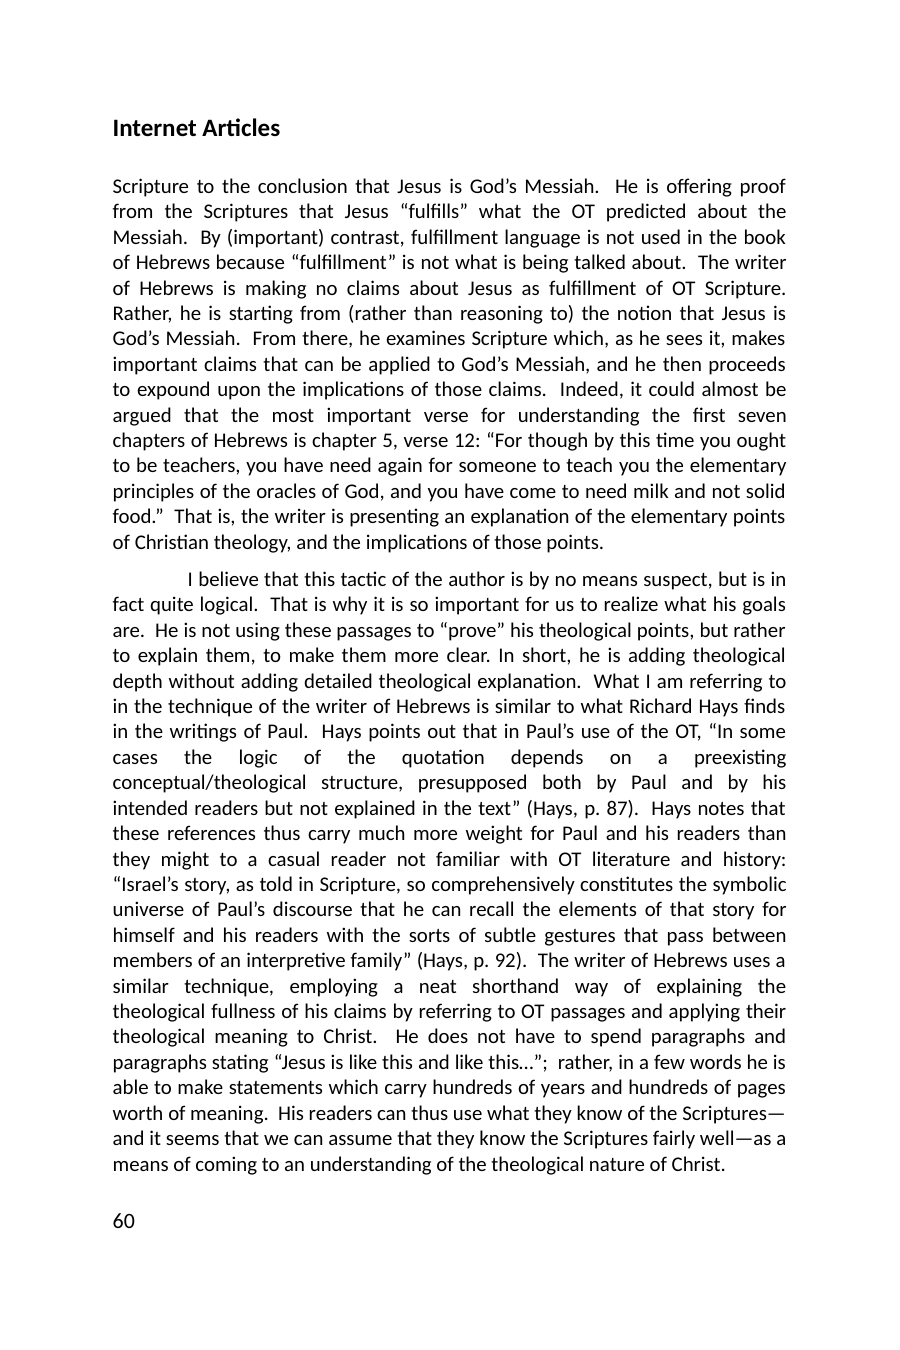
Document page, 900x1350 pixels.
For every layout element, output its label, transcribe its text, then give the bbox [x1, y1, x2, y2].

text Scripture to the conclusion that Jesus is God’s Messiah. He is offering proof from the Scriptures that Jesus “fulfills” what the OT predicted about the Messiah. By (important) contrast, fulfillment language is not used in the book of Hebrews because “fulfillment” is not what is being talked about. The writer of Hebrews is making no claims about Jesus as fulfillment of OT Scripture. Rather, he is starting from (rather than reasoning to) the notion that Jesus is God’s Messiah. From there, he examines Scripture which, as he sees it, makes important claims that can be applied to God’s Messiah, and he then proceeds to expound upon the implications of those claims. Indeed, it could almost be argued that the most important verse for understanding the first seven chapters of Hebrews is chapter 5, verse 12: “For though by this time you ought to be teachers, you have need again for someone to teach you the elementary principles of the oracles of God, and you have come to need milk and not solid food.” That is, the writer is presenting an explanation of the elementary points of Christian theology, and the implications of those points. [112, 173, 787, 554]
text I believe that this tactic of the author is by no means suspect, but is in fact quite logical. That is why it is so important for us to realize what his goals are. He is not using these passages to “prove” his theological points, but rather to explain them, to make them more clear. In short, he is adding theological depth without adding detailed theological explanation. What I am referring to in the technique of the writer of Hebrews is similar to what Richard Hays finds in the writings of Paul. Hays points out that in Paul’s use of the OT, “In some cases the logic of the quotation depends on a preexisting conceptual/theological structure, presupposed both by Paul and by his intended readers but not explained in the text” (Hays, p. 87). Hays notes that these references thus carry much more weight for Paul and his readers than they might to a casual reader not familiar with OT literature and history: “Israel’s story, as told in Scripture, so comprehensively constitutes the symbolic universe of Paul’s discourse that he can recall the elements of that story for himself and his readers with the sorts of subtle gestures that pass between members of an interpretive family” (Hays, p. 92). The writer of Hebrews uses a similar technique, employing a neat shorthand way of explaining the theological fullness of his claims by referring to OT passages and applying their theological meaning to Christ. He does not have to spend paragraphs and paragraphs stating “Jesus is like this and like this…”; rather, in a few words he is able to make statements which carry hundreds of years and hundreds of pages worth of meaning. His readers can thus use what they know of the Scriptures—and it seems that we can assume that they know the Scriptures fairly well—as a means of coming to an understanding of the theological nature of Christ. [112, 566, 787, 1176]
